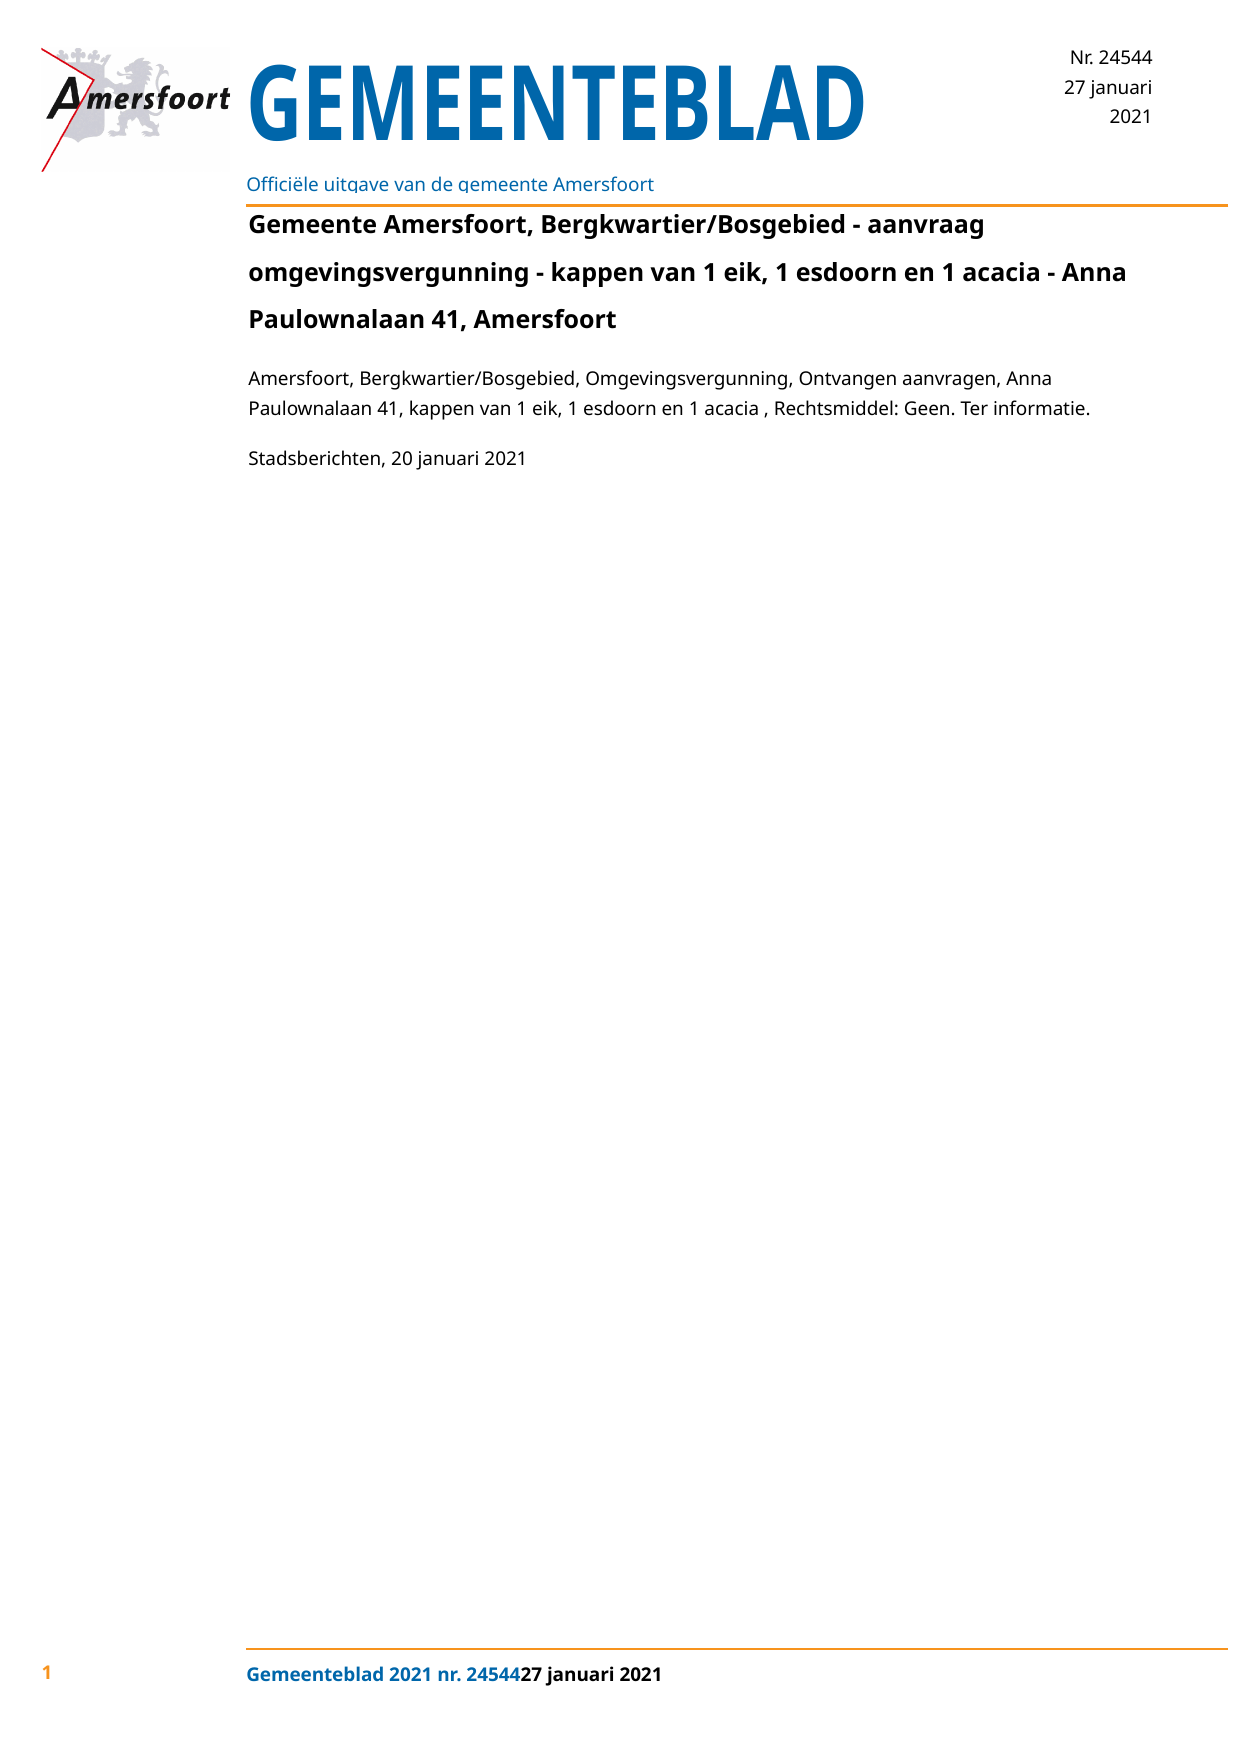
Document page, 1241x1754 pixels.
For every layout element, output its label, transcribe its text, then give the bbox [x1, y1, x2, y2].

text Gemeente Amersfoort, Bergkwartier/Bosgebied - aanvraag omgevingsvergunning - kappen van 1 eik, 1 esdoorn en 1 acacia - Anna Paulownalaan 41, Amersfoort [248, 207, 1152, 336]
picture [41, 47, 231, 172]
text Stadsberichten, 20 januari 2021 [248, 446, 1152, 471]
text Amersfoort, Bergkwartier/Bosgebied, Omgevingsvergunning, Ontvangen aanvragen, Anna Paulownalaan 41, kappen van 1 eik, 1 esdoorn en 1 acacia , Rechtsmiddel: Geen. Ter informatie. [248, 366, 1152, 421]
